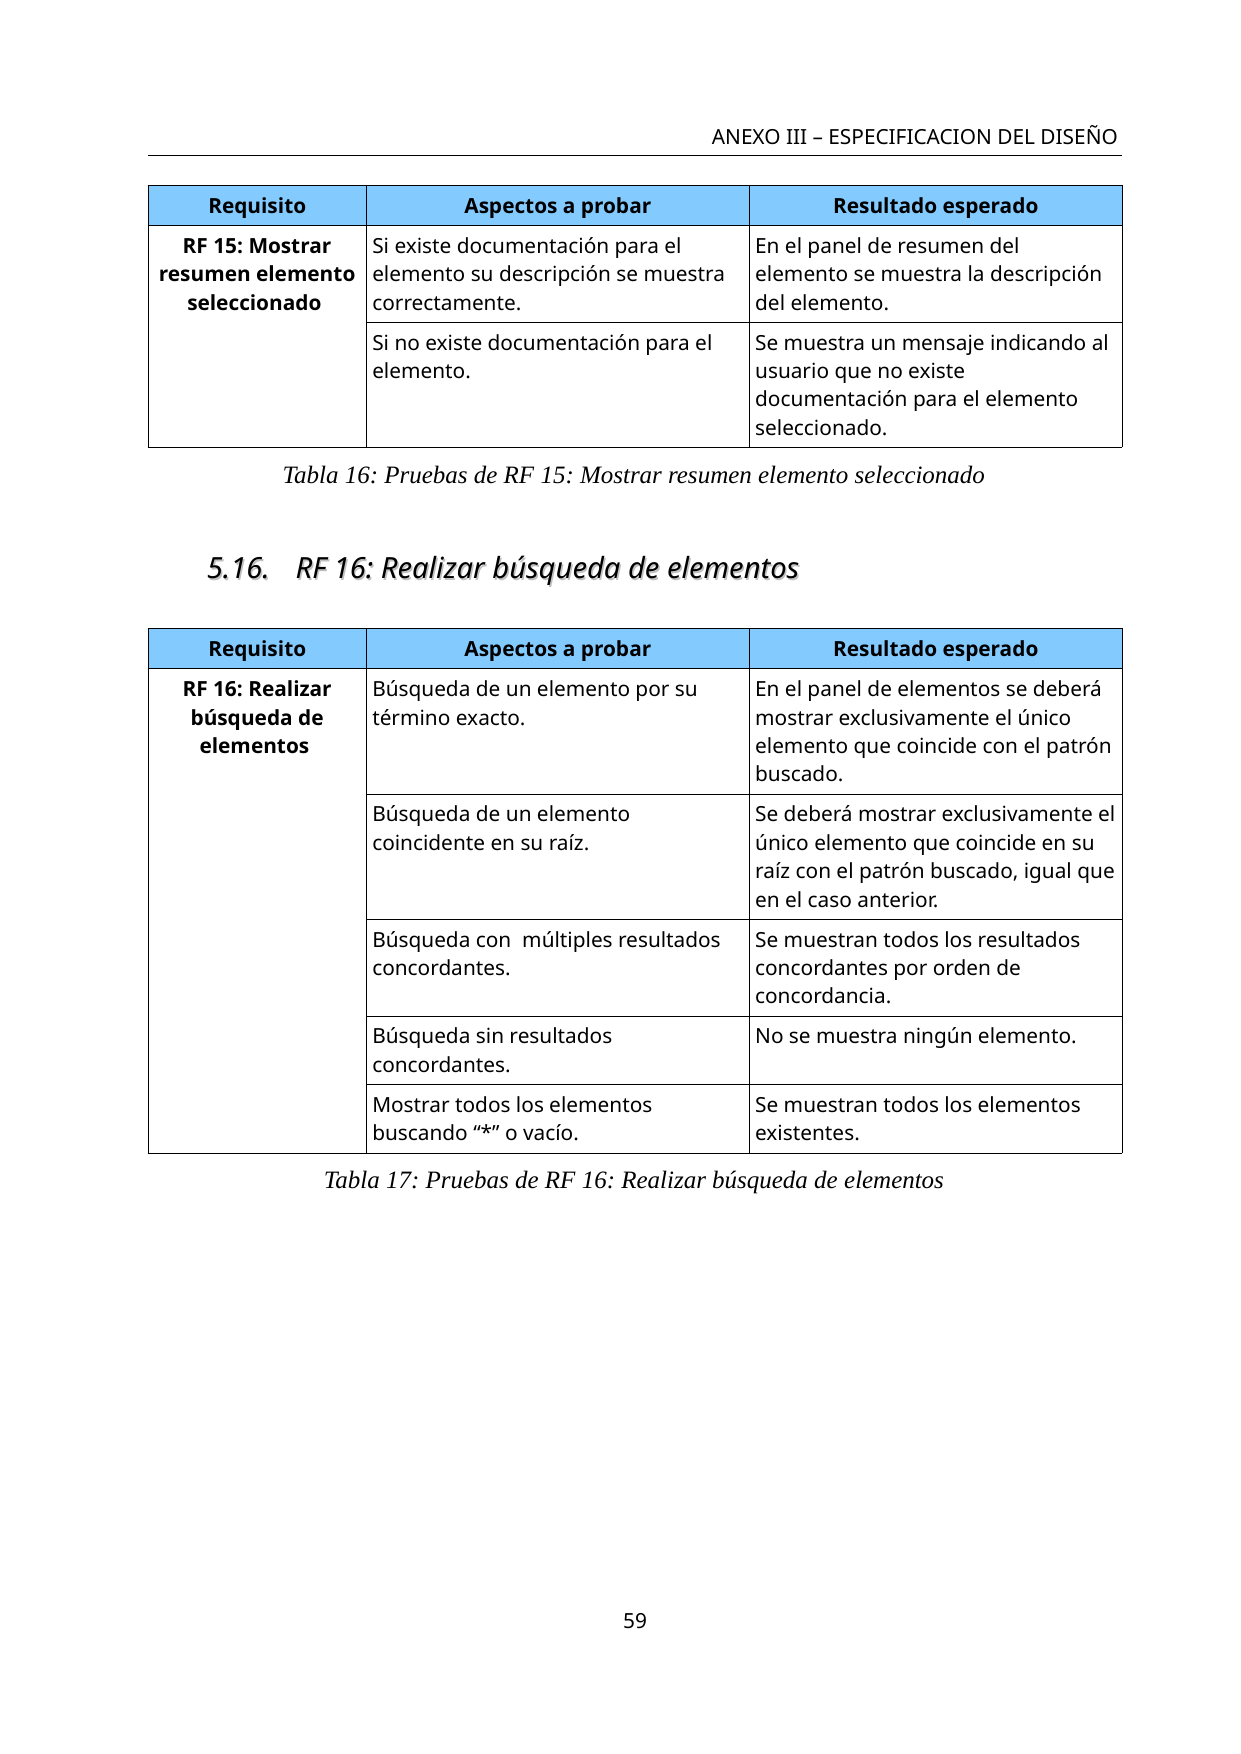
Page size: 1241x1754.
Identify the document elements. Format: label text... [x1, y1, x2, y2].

table_header Requisito [149, 186, 366, 225]
table_cell Si existe documentación para el elemento su descripción se muestra correctamente. [367, 226, 749, 322]
table_header Resultado esperado [750, 186, 1122, 225]
subtitle RF 16: Realizar búsqueda de elementos [207, 547, 1122, 587]
table_cell Se muestran todos los resultados concordantes por orden de concordancia. [750, 920, 1122, 1016]
text Tabla 16: Pruebas de RF 15: Mostrar resumen elemento seleccionado [148, 460, 1122, 488]
table_cell RF 16: Realizar búsqueda de elementos [149, 669, 366, 1153]
table_cell RF 15: Mostrar resumen elemento seleccionado [149, 226, 366, 447]
table_header Aspectos a probar [367, 629, 749, 668]
table_header Aspectos a probar [367, 186, 749, 225]
table_cell Búsqueda de un elemento por su término exacto. [367, 669, 749, 794]
table_cell En el panel de elementos se deberá mostrar exclusivamente el único elemento que coincide con el patrón buscado. [750, 669, 1122, 794]
text Tabla 17: Pruebas de RF 16: Realizar búsqueda de elementos [148, 1165, 1122, 1194]
table_header Resultado esperado [750, 629, 1122, 668]
table_cell Si no existe documentación para el elemento. [367, 323, 749, 447]
table_cell Se muestra un mensaje indicando al usuario que no existe documentación para el elemento seleccionado. [750, 323, 1122, 447]
table_cell Búsqueda sin resultados concordantes. [367, 1017, 749, 1084]
table_cell No se muestra ningún elemento. [750, 1017, 1122, 1084]
table_cell Se muestran todos los elementos existentes. [750, 1085, 1122, 1153]
table_cell Búsqueda con múltiples resultados concordantes. [367, 920, 749, 1016]
table_cell Búsqueda de un elemento coincidente en su raíz. [367, 795, 749, 919]
table_cell Mostrar todos los elementos buscando “*” o vacío. [367, 1085, 749, 1153]
table_cell Se deberá mostrar exclusivamente el único elemento que coincide en su raíz con el patrón buscado, igual que en el caso anterior. [750, 795, 1122, 919]
table_header Requisito [149, 629, 366, 668]
table_cell En el panel de resumen del elemento se muestra la descripción del elemento. [750, 226, 1122, 322]
